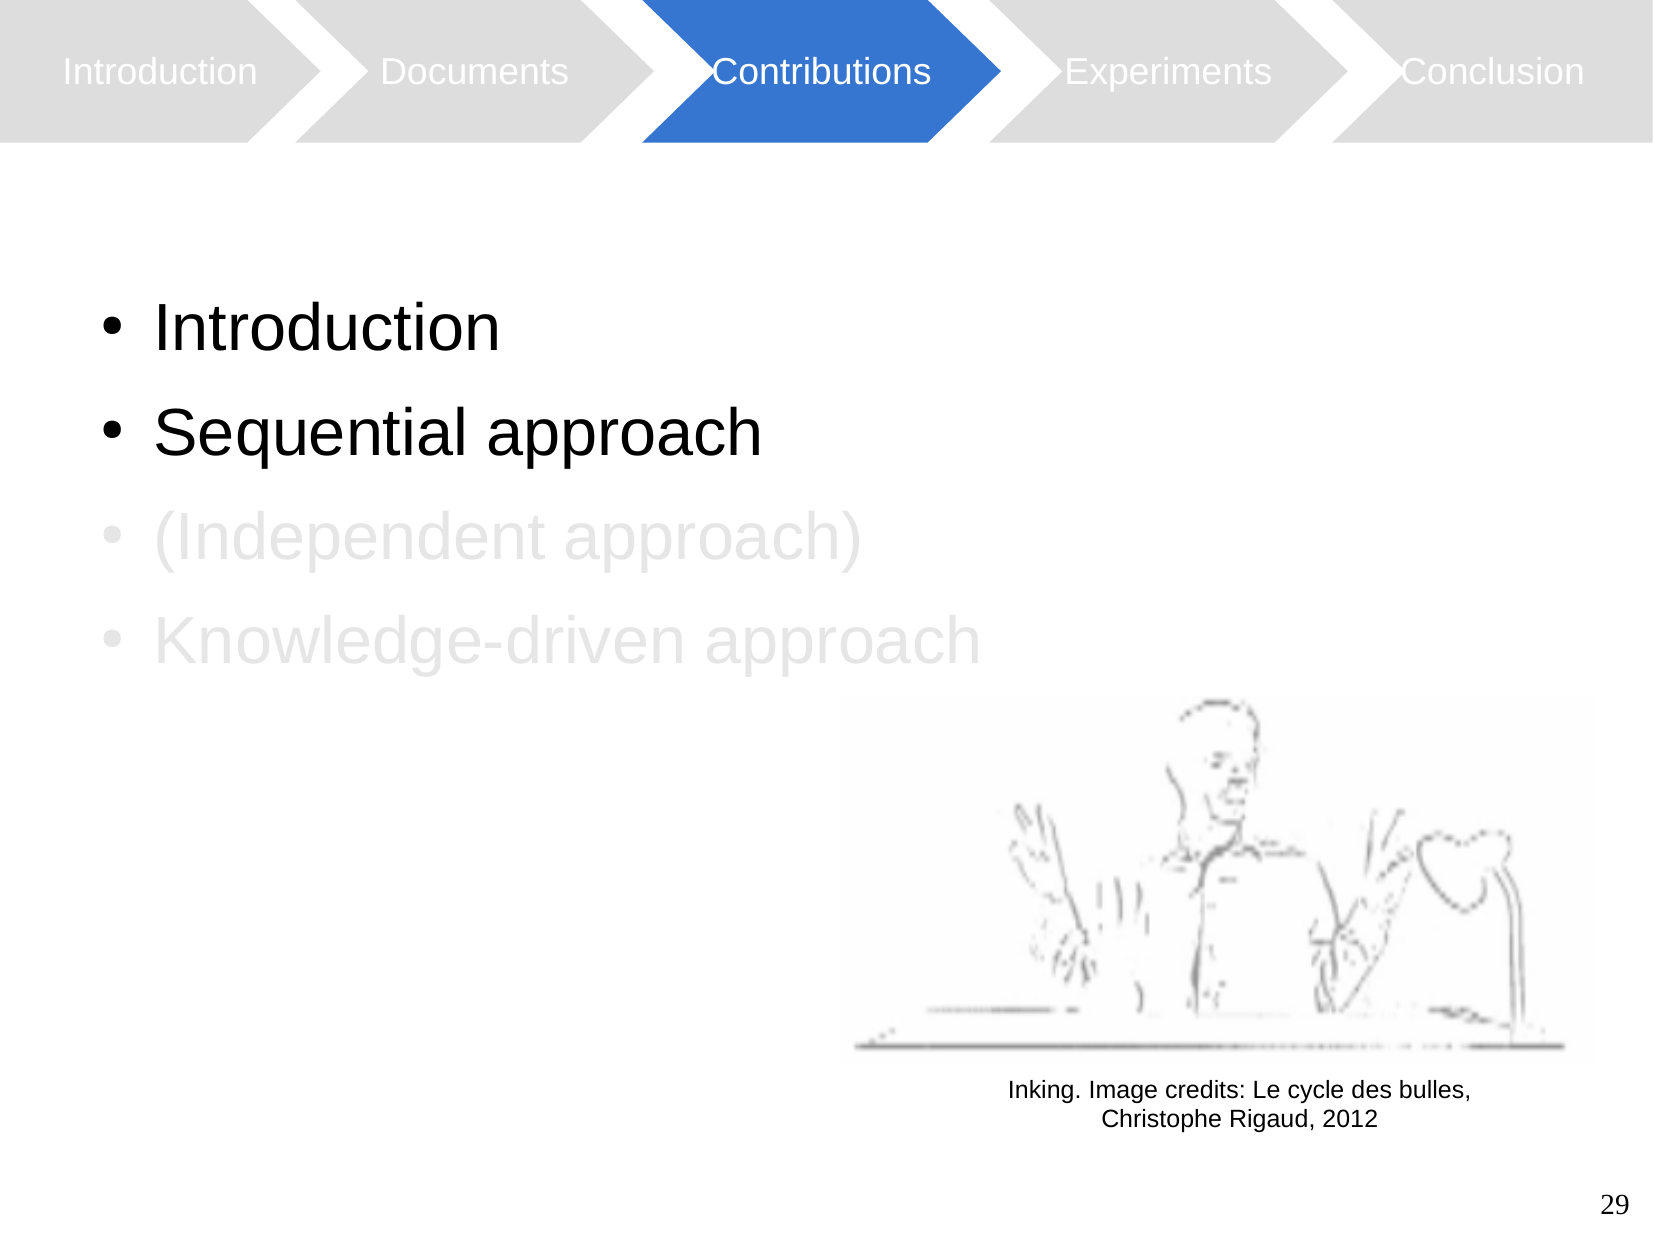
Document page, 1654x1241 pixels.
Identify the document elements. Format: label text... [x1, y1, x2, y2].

text_box Documents [295, 0, 654, 143]
picture [838, 696, 1595, 1063]
text_box [65, 213, 1052, 391]
text_box Inking. Image credits: Le cycle des bulles, Christophe Rigaud, 2012 [962, 1068, 1518, 1140]
text_box Contributions [642, 0, 1001, 143]
text_box Conclusion [1332, 0, 1653, 143]
text_box [65, 485, 1052, 697]
text_box Introduction [0, 0, 321, 143]
text_box Experiments [989, 0, 1348, 143]
list Introduction Sequential approach (Independent approach) Knowledge-driven approach [82, 290, 1217, 1010]
